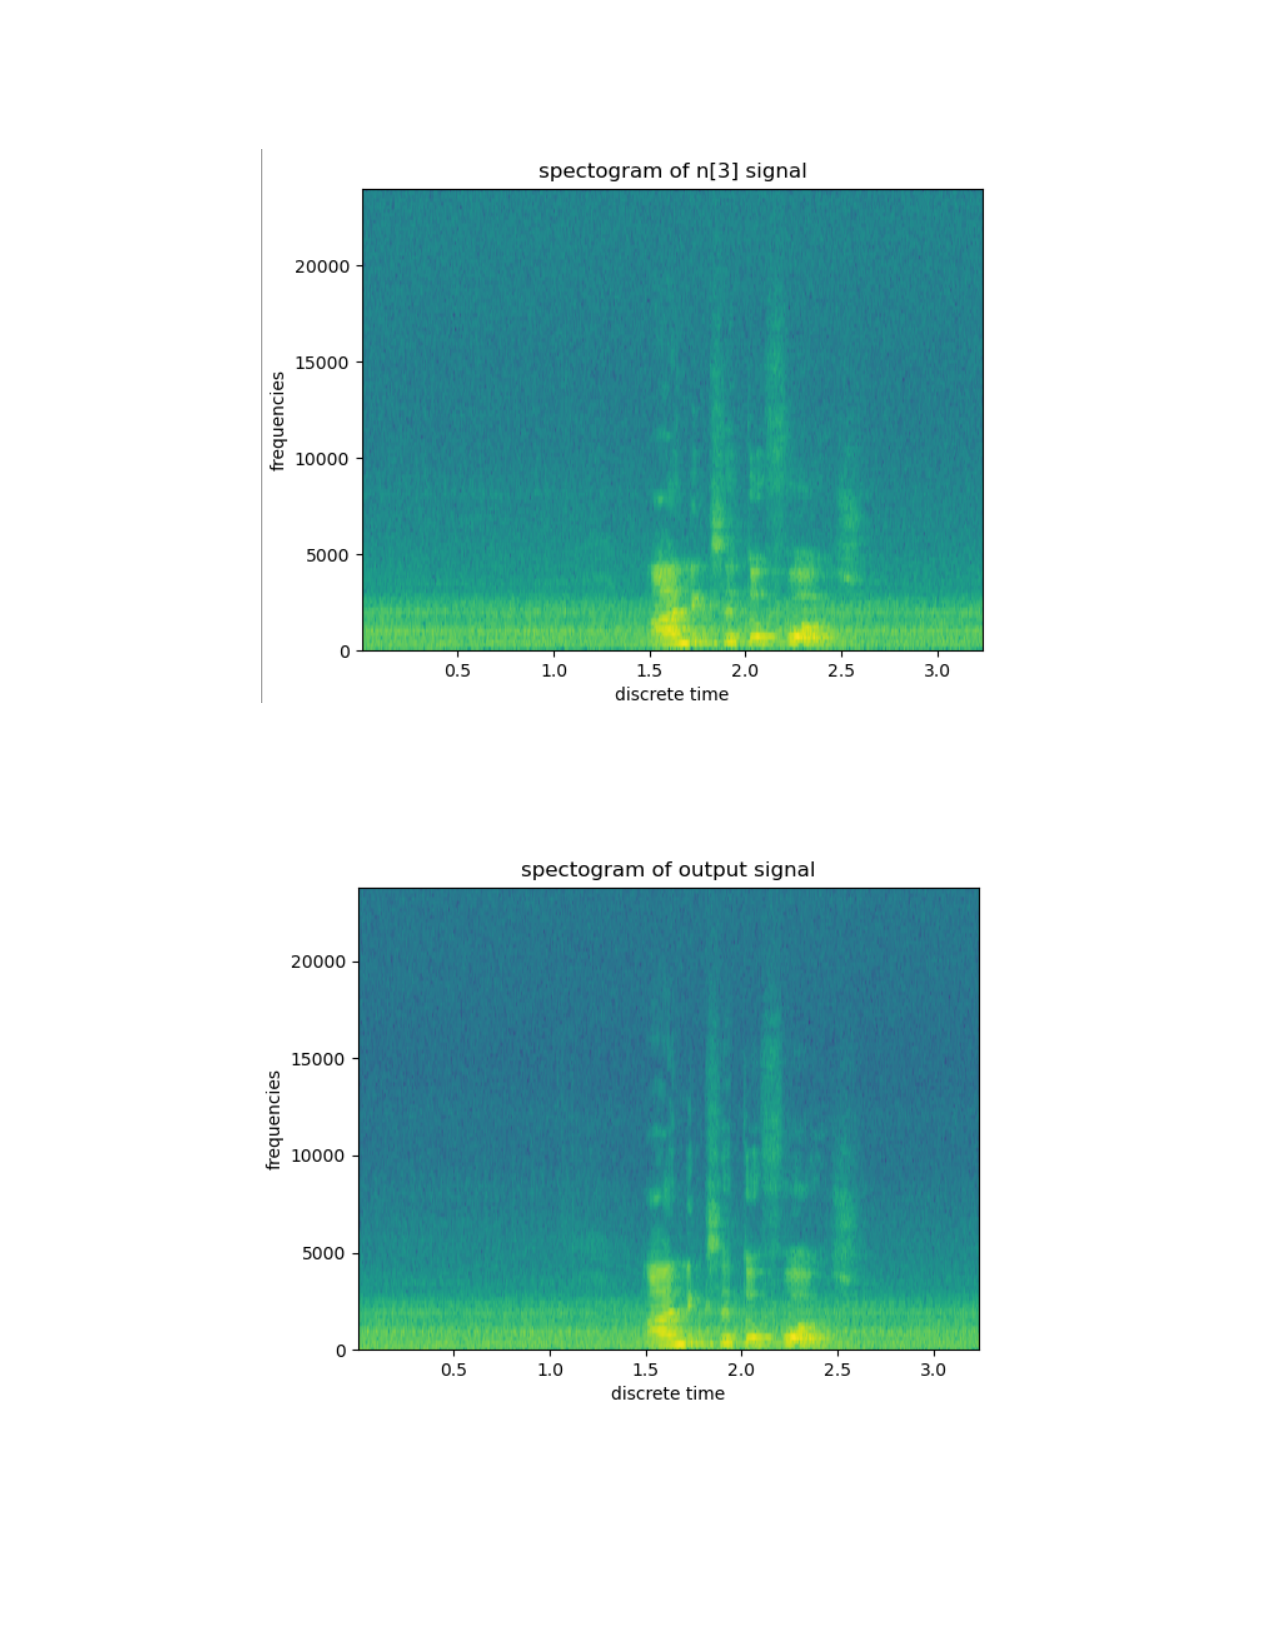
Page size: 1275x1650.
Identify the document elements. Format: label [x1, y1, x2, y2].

picture [261, 149, 1014, 703]
picture [262, 844, 1019, 1406]
